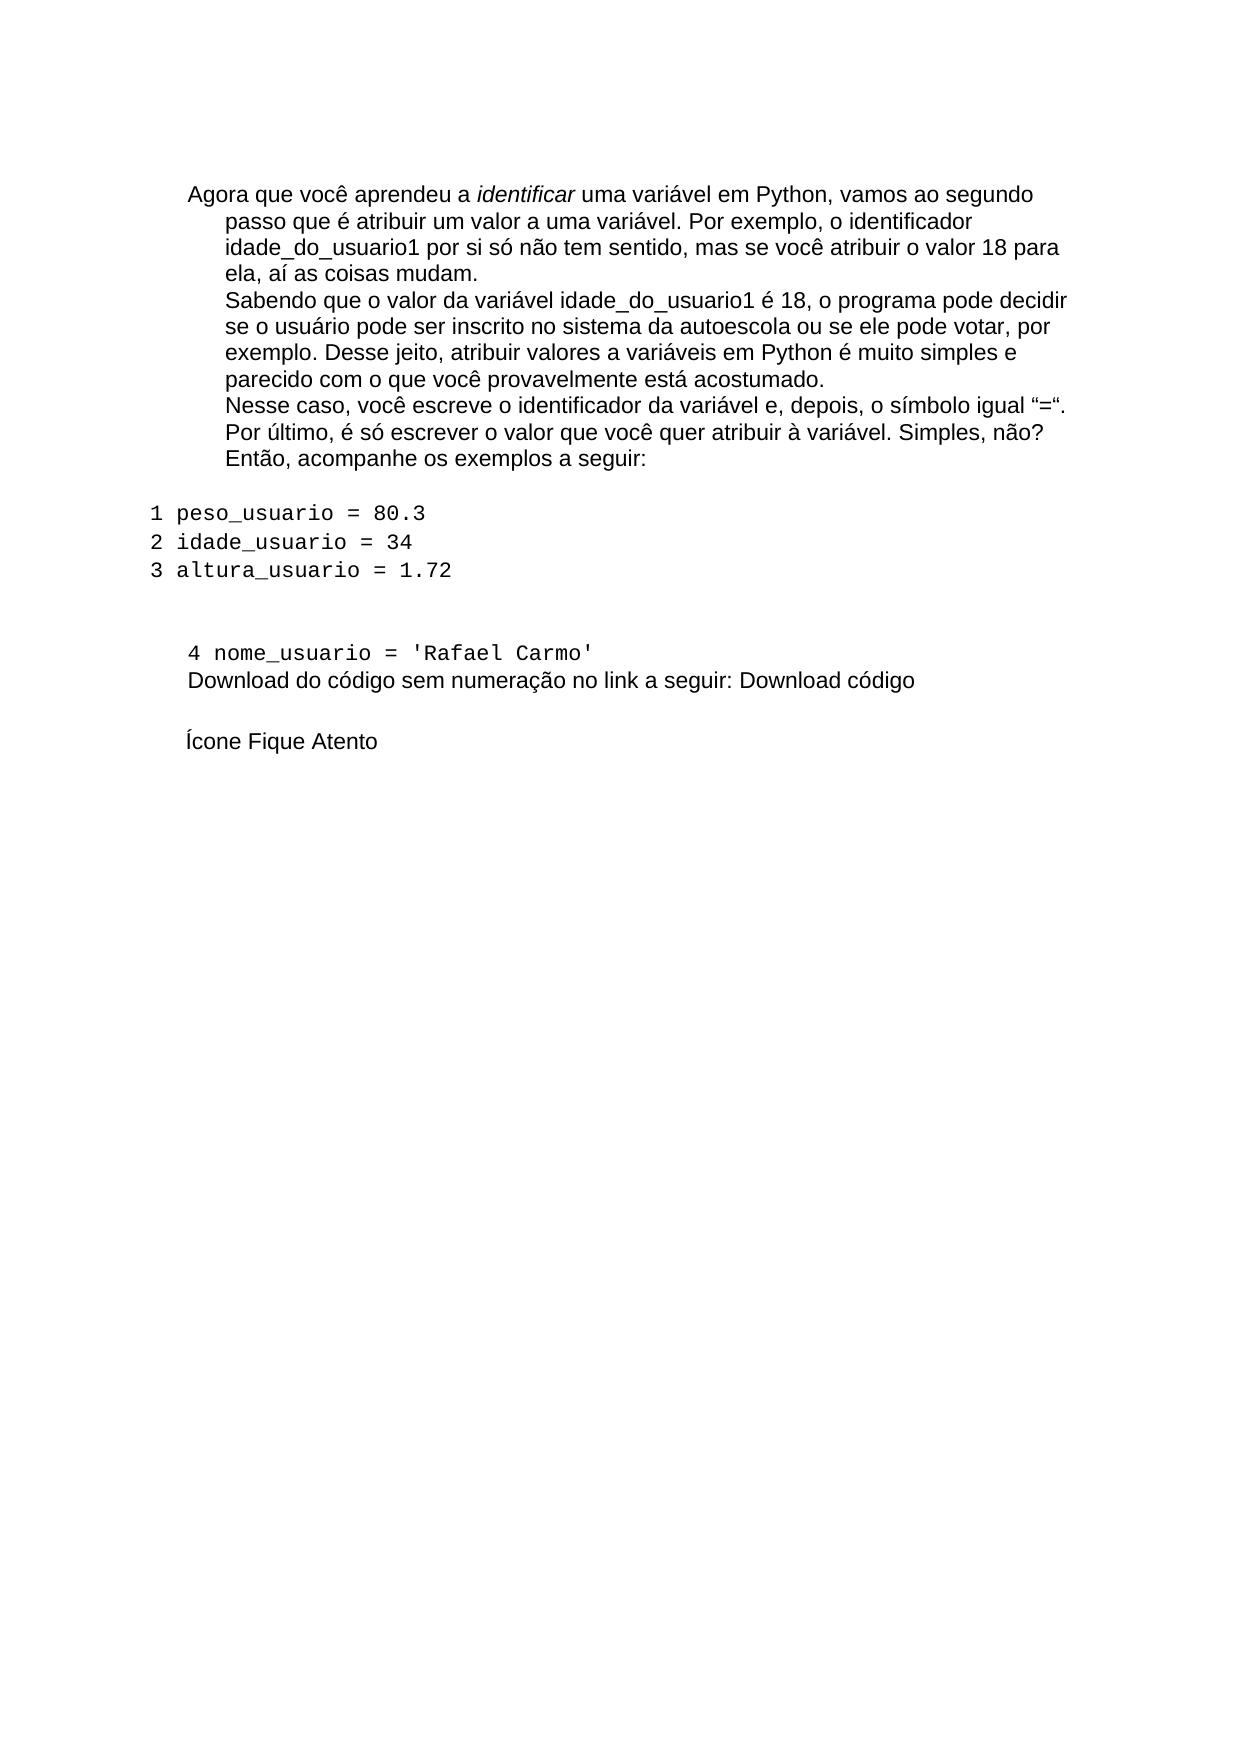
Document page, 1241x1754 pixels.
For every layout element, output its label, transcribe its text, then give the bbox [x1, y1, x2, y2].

list Download do código sem numeração no link a seguir: Download código [187, 667, 1121, 724]
list Agora que você aprendeu a identificar uma variável em Python, vamos ao segundo passo que é atribuir um valor a uma variável. Por exemplo, o identificador idade_do_usuario1 por si só não tem sentido, mas se você atribuir o valor 18 para ela, aí as coisas mudam. Sabendo que o valor da variável idade_do_usuario1 é 18, o programa pode decidir se o usuário pode ser inscrito no sistema da autoescola ou se ele pode votar, por exemplo. Desse jeito, atribuir valores a variáveis em Python é muito simples e parecido com o que você provavelmente está acostumado. Nesse caso, você escreve o identificador da variável e, depois, o símbolo igual “=“. Por último, é só escrever o valor que você quer atribuir à variável. Simples, não? Então, acompanhe os exemplos a seguir: [187, 150, 1121, 502]
subtitle Ícone Fique Atento [185, 728, 1092, 754]
text 2 idade_usuario = 34 [150, 531, 1090, 556]
text 1 peso_usuario = 80.3 [150, 502, 1090, 527]
text 3 altura_usuario = 1.72 [150, 559, 1090, 584]
list 4 nome_usuario = 'Rafael Carmo' [187, 611, 1121, 667]
